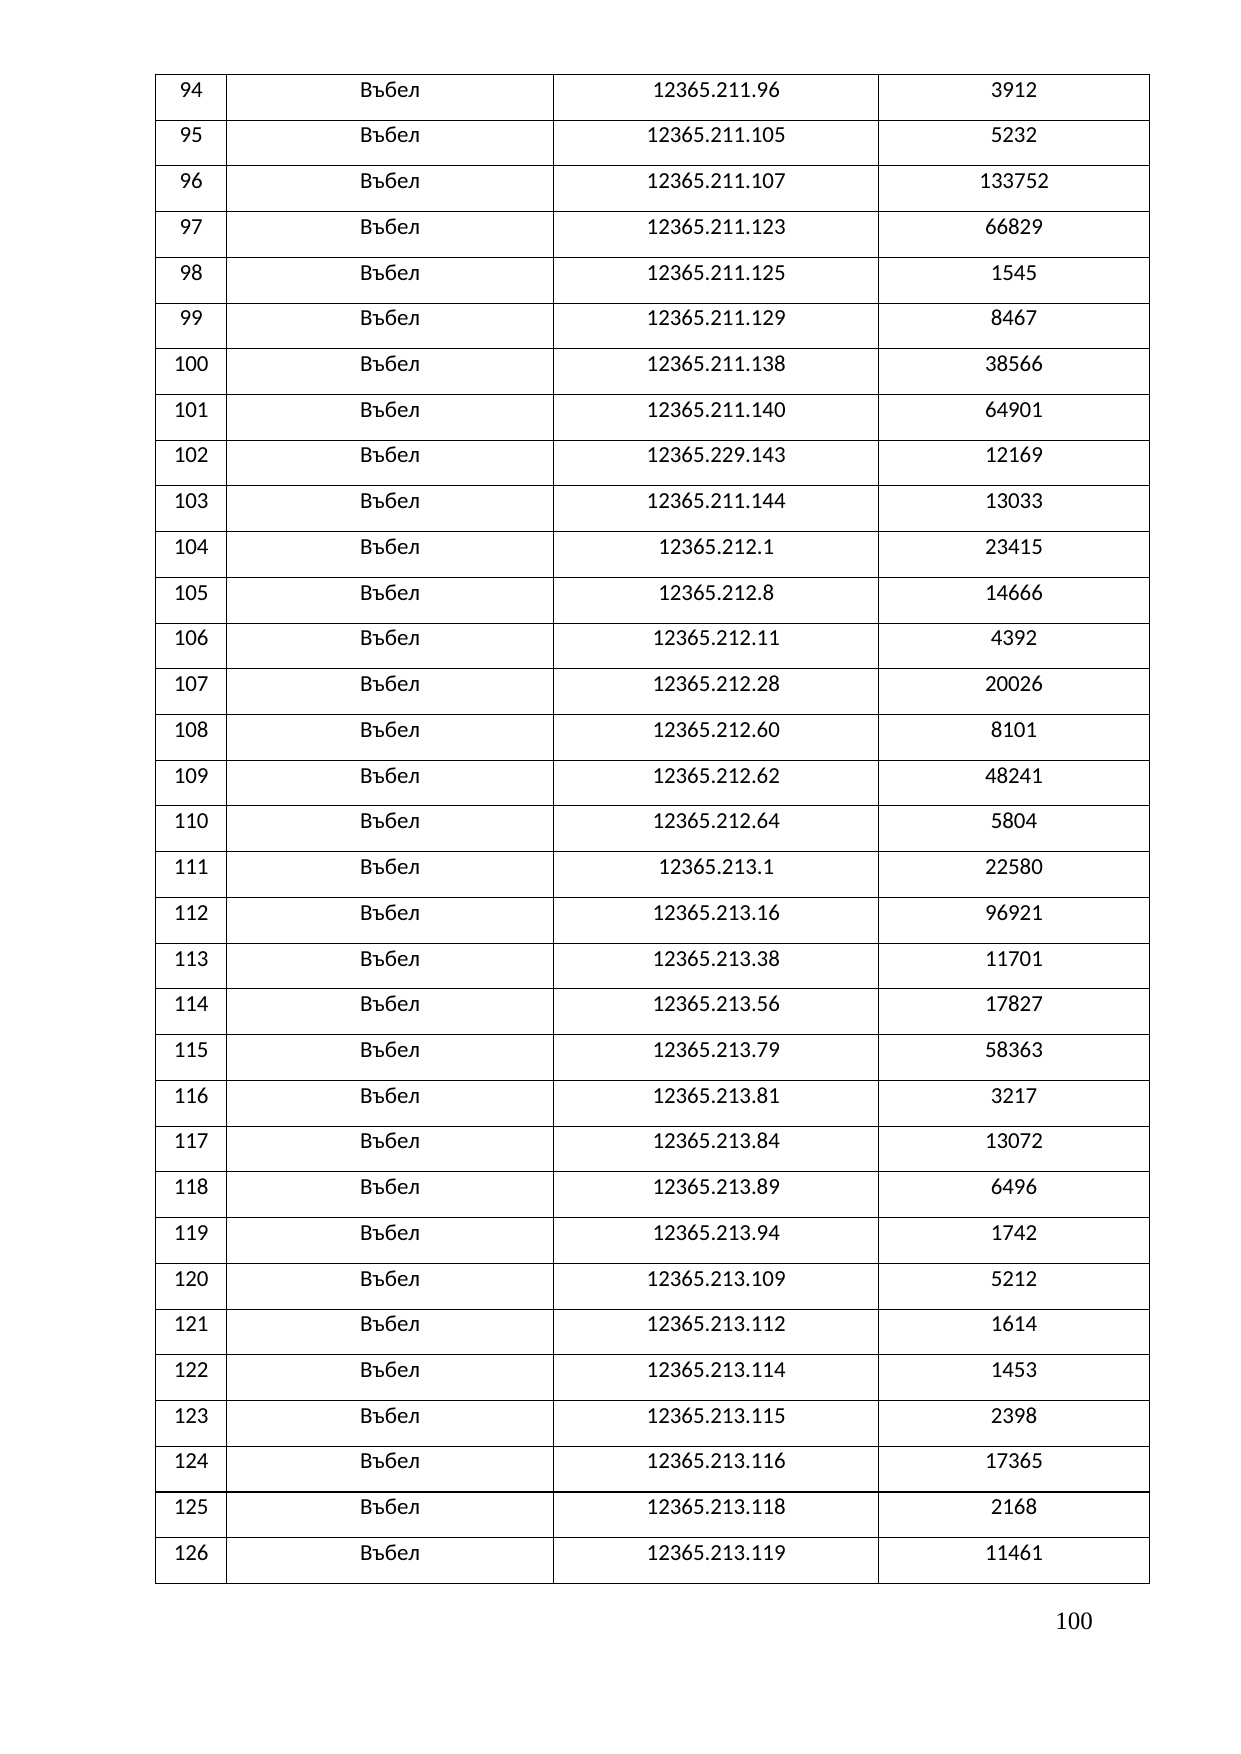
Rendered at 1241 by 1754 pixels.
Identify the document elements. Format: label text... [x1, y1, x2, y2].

table_cell Въбел [227, 1447, 553, 1491]
table_cell 14666 [879, 578, 1149, 622]
table_cell 12365.211.138 [554, 349, 878, 394]
table_cell 12365.212.8 [554, 578, 878, 622]
table_cell 111 [156, 852, 226, 897]
table_cell Въбел [227, 624, 553, 668]
table_cell 3217 [879, 1081, 1149, 1126]
table_cell 97 [156, 212, 226, 257]
table_cell Въбел [227, 349, 553, 394]
table_cell 38566 [879, 349, 1149, 394]
table_cell 12365.211.105 [554, 121, 878, 165]
table_cell 12365.213.84 [554, 1127, 878, 1171]
table_cell 108 [156, 715, 226, 760]
table_cell 12365.211.107 [554, 166, 878, 211]
table_cell 12365.213.119 [554, 1538, 878, 1583]
table_cell 5232 [879, 121, 1149, 165]
table_cell 12365.212.11 [554, 624, 878, 668]
table_cell Въбел [227, 258, 553, 302]
table_cell 22580 [879, 852, 1149, 897]
table_cell 124 [156, 1447, 226, 1491]
table_cell 125 [156, 1493, 226, 1537]
table_cell Въбел [227, 486, 553, 531]
table_cell Въбел [227, 1264, 553, 1308]
table_cell 110 [156, 806, 226, 851]
table_cell 13033 [879, 486, 1149, 531]
table_cell 104 [156, 532, 226, 577]
table_cell Въбел [227, 1172, 553, 1217]
table_cell 101 [156, 395, 226, 439]
table_cell 105 [156, 578, 226, 622]
table_cell 11701 [879, 944, 1149, 988]
table_cell 12365.212.64 [554, 806, 878, 851]
table_cell 12365.213.115 [554, 1401, 878, 1446]
table_cell 12365.213.109 [554, 1264, 878, 1308]
table_cell 17365 [879, 1447, 1149, 1491]
table_cell 123 [156, 1401, 226, 1446]
table_cell 12365.213.116 [554, 1447, 878, 1491]
table_cell 66829 [879, 212, 1149, 257]
table_cell 122 [156, 1355, 226, 1400]
table_cell Въбел [227, 121, 553, 165]
table_cell Въбел [227, 852, 553, 897]
table_cell Въбел [227, 1310, 553, 1354]
table_cell 98 [156, 258, 226, 302]
table_cell 95 [156, 121, 226, 165]
table_cell Въбел [227, 806, 553, 851]
table_cell Въбел [227, 715, 553, 760]
table_cell 12365.213.16 [554, 898, 878, 943]
table_cell 17827 [879, 989, 1149, 1034]
table_cell 12169 [879, 441, 1149, 485]
table_cell 58363 [879, 1035, 1149, 1080]
table_cell 1614 [879, 1310, 1149, 1354]
table_cell 114 [156, 989, 226, 1034]
table_cell 96 [156, 166, 226, 211]
table_cell 12365.213.89 [554, 1172, 878, 1217]
table_cell 64901 [879, 395, 1149, 439]
table_cell 12365.213.118 [554, 1493, 878, 1537]
table_cell Въбел [227, 898, 553, 943]
table_cell Въбел [227, 1035, 553, 1080]
table_cell 12365.211.123 [554, 212, 878, 257]
table_cell Въбел [227, 1218, 553, 1263]
table_cell 12365.213.94 [554, 1218, 878, 1263]
table_cell 4392 [879, 624, 1149, 668]
table_cell Въбел [227, 395, 553, 439]
table_cell Въбел [227, 1493, 553, 1537]
table_cell 96921 [879, 898, 1149, 943]
table_cell 8467 [879, 304, 1149, 348]
table_cell 1545 [879, 258, 1149, 302]
table_cell 103 [156, 486, 226, 531]
table_cell Въбел [227, 1401, 553, 1446]
table_cell 1742 [879, 1218, 1149, 1263]
table_cell Въбел [227, 1538, 553, 1583]
table_cell 13072 [879, 1127, 1149, 1171]
table_cell 12365.213.81 [554, 1081, 878, 1126]
table_cell 3912 [879, 75, 1149, 119]
table_cell 113 [156, 944, 226, 988]
table_cell Въбел [227, 761, 553, 805]
table_cell 94 [156, 75, 226, 119]
table_cell 112 [156, 898, 226, 943]
table_cell 12365.211.125 [554, 258, 878, 302]
table_cell 5804 [879, 806, 1149, 851]
table_cell 12365.211.129 [554, 304, 878, 348]
table_cell 117 [156, 1127, 226, 1171]
table_cell 120 [156, 1264, 226, 1308]
table_cell 2398 [879, 1401, 1149, 1446]
table_cell 5212 [879, 1264, 1149, 1308]
table_cell 12365.213.114 [554, 1355, 878, 1400]
table_cell Въбел [227, 304, 553, 348]
table_cell 6496 [879, 1172, 1149, 1217]
table_cell 8101 [879, 715, 1149, 760]
table_cell 119 [156, 1218, 226, 1263]
table_cell Въбел [227, 1081, 553, 1126]
table_cell 12365.213.79 [554, 1035, 878, 1080]
table_cell 12365.211.144 [554, 486, 878, 531]
table_cell 99 [156, 304, 226, 348]
table_cell 12365.213.112 [554, 1310, 878, 1354]
table_cell Въбел [227, 75, 553, 119]
table_cell Въбел [227, 944, 553, 988]
table_cell 12365.213.38 [554, 944, 878, 988]
table_cell 126 [156, 1538, 226, 1583]
table_cell 109 [156, 761, 226, 805]
table_cell 12365.211.140 [554, 395, 878, 439]
table_cell 12365.229.143 [554, 441, 878, 485]
table_cell 1453 [879, 1355, 1149, 1400]
table_cell 107 [156, 669, 226, 714]
table_cell Въбел [227, 578, 553, 622]
table_cell 133752 [879, 166, 1149, 211]
table_cell 115 [156, 1035, 226, 1080]
table_cell 121 [156, 1310, 226, 1354]
table_cell 12365.212.60 [554, 715, 878, 760]
table_cell 48241 [879, 761, 1149, 805]
table_cell 20026 [879, 669, 1149, 714]
table_cell 100 [156, 349, 226, 394]
table_cell Въбел [227, 441, 553, 485]
table_cell Въбел [227, 166, 553, 211]
table_cell 12365.212.28 [554, 669, 878, 714]
table_cell 12365.212.1 [554, 532, 878, 577]
table_cell 11461 [879, 1538, 1149, 1583]
table_cell 102 [156, 441, 226, 485]
table_cell 116 [156, 1081, 226, 1126]
table_cell Въбел [227, 989, 553, 1034]
table_cell 12365.211.96 [554, 75, 878, 119]
table_cell Въбел [227, 1355, 553, 1400]
table_cell Въбел [227, 1127, 553, 1171]
table_cell 118 [156, 1172, 226, 1217]
table_cell 106 [156, 624, 226, 668]
table_cell 2168 [879, 1493, 1149, 1537]
table_cell Въбел [227, 669, 553, 714]
table_cell 12365.213.1 [554, 852, 878, 897]
table_cell Въбел [227, 532, 553, 577]
table_cell 12365.212.62 [554, 761, 878, 805]
table_cell Въбел [227, 212, 553, 257]
table_cell 23415 [879, 532, 1149, 577]
table_cell 12365.213.56 [554, 989, 878, 1034]
